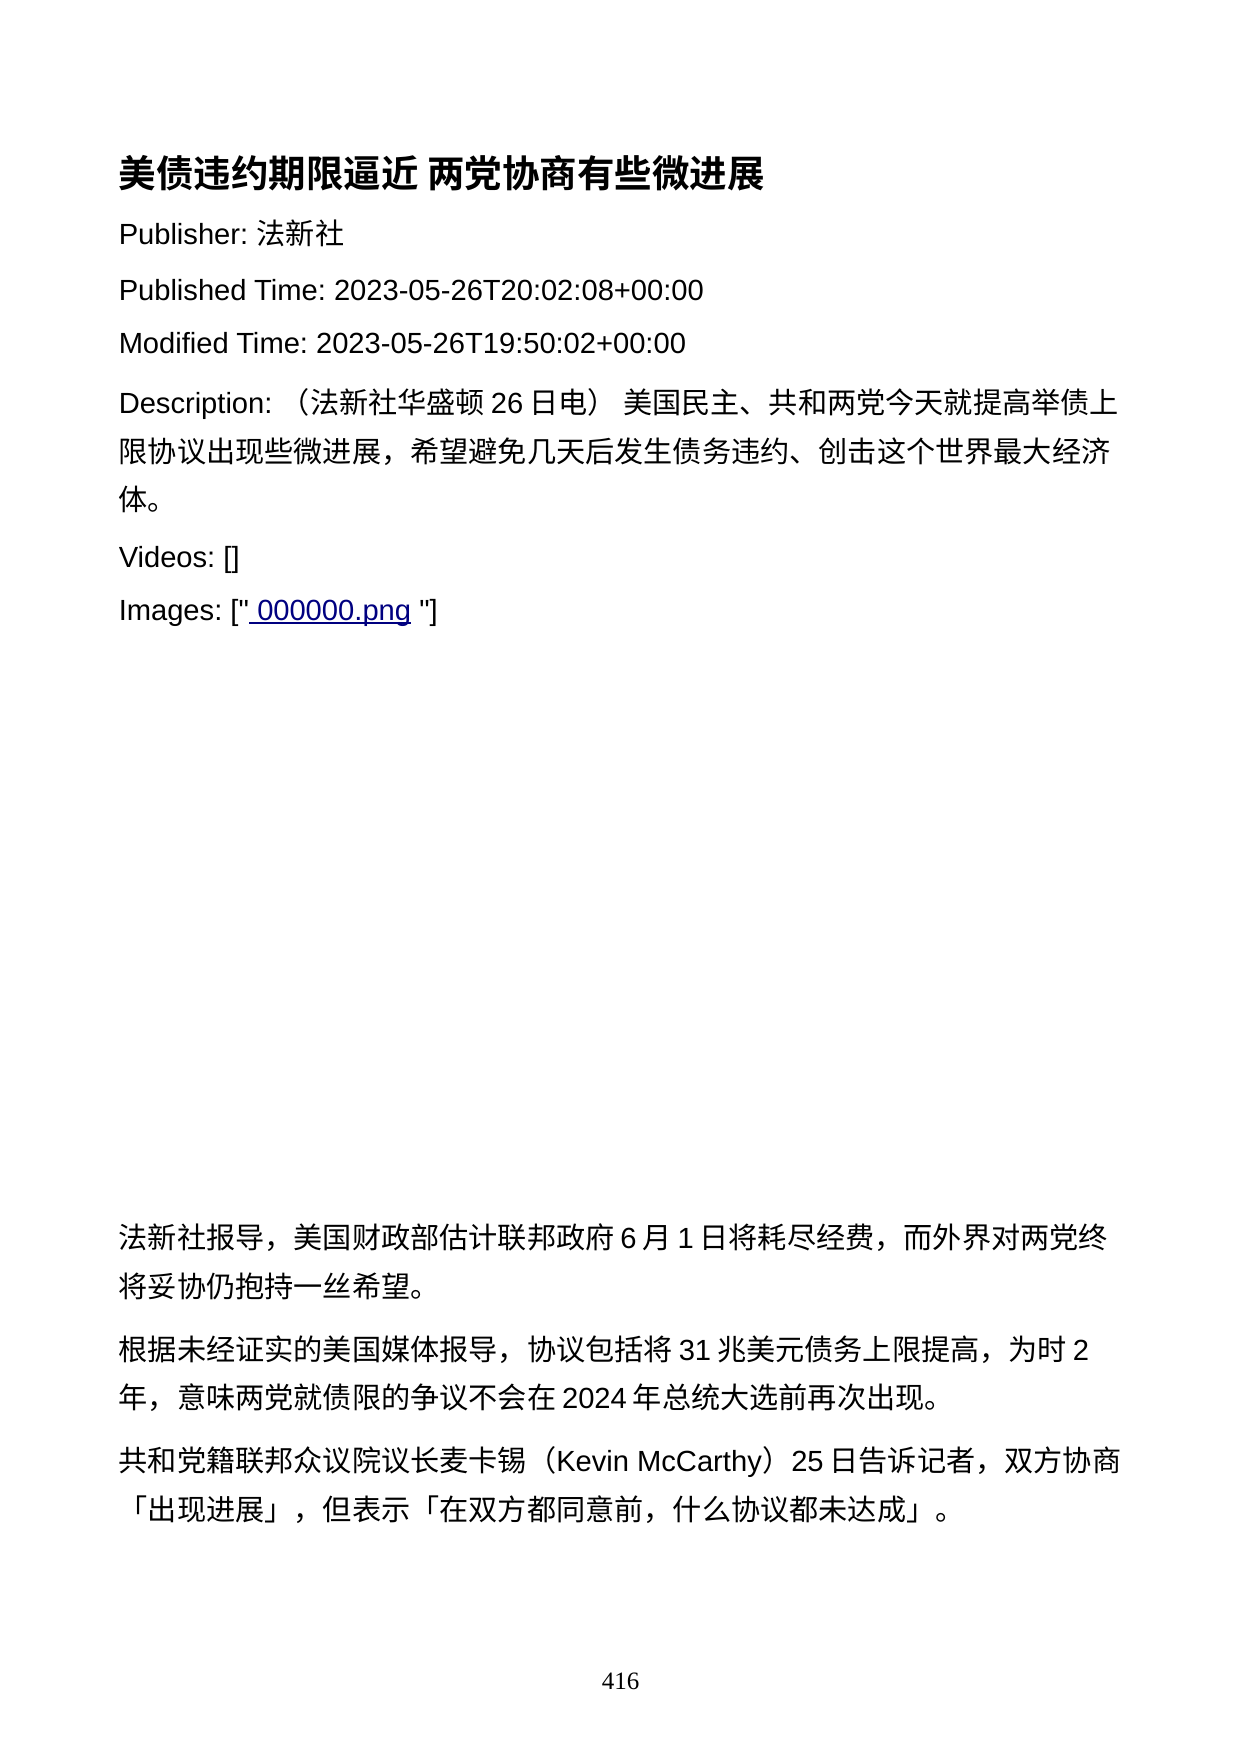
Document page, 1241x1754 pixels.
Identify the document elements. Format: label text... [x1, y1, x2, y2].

text 法新社报导，美国财政部估计联邦政府6月1日将耗尽经费，而外界对两党终将妥协仍抱持一丝希望。 [118, 1214, 1122, 1305]
text Description: （法新社华盛顿26日电） 美国民主、共和两党今天就提高举债上限协议出现些微进展，希望避免几天后发生债务违约、创击这个世界最大经济体。 [118, 380, 1122, 519]
text Published Time: 2023-05-26T20:02:08+00:00 [118, 273, 1122, 307]
text 根据未经证实的美国媒体报导，协议包括将31兆美元债务上限提高，为时2年，意味两党就债限的争议不会在2024年总统大选前再次出现。 [118, 1326, 1122, 1417]
subtitle 美债违约期限逼近 两党协商有些微进展 [118, 143, 1122, 198]
text Videos: [] [118, 540, 1122, 573]
text Images: [" 000000.png "] [118, 593, 1122, 627]
text Publisher: 法新社 [118, 210, 1122, 253]
text 共和党籍联邦众议院议长麦卡锡（Kevin McCarthy）25日告诉记者，双方协商「出现进展」，但表示「在双方都同意前，什么协议都未达成」。 [118, 1438, 1122, 1529]
text Modified Time: 2023-05-26T19:50:02+00:00 [118, 327, 1122, 360]
